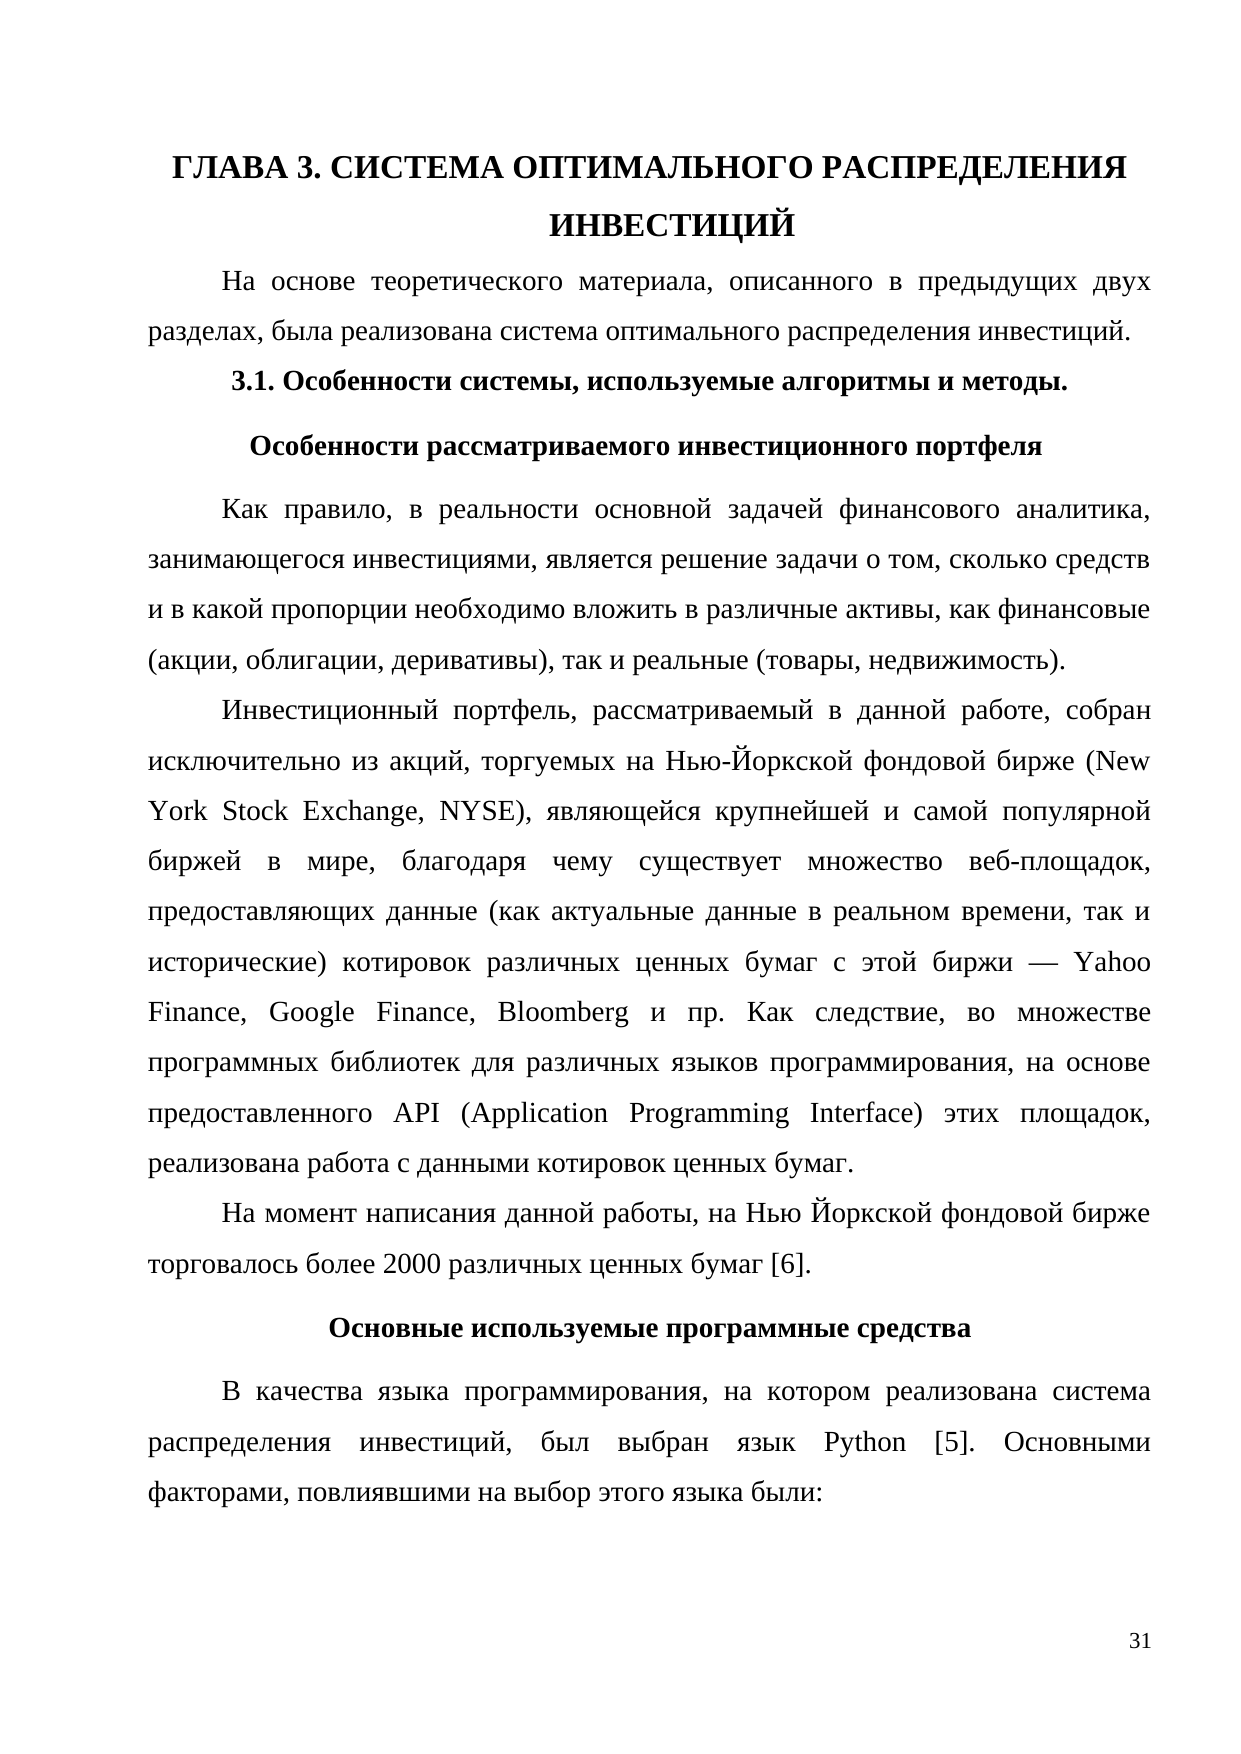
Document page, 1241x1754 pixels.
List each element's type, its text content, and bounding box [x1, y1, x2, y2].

subtitle Основные используемые программные средства [148, 1311, 1152, 1344]
text В качества языка программирования, на котором реализована система распределения инвестиций, был выбран язык Python [5]. Основными факторами, повлиявшими на выбор этого языка были: [148, 1373, 1152, 1508]
text Инвестиционный портфель, рассматриваемый в данной работе, собран исключительно из акций, торгуемых на Нью-Йоркской фондовой бирже (New York Stock Exchange, NYSE), являющейся крупнейшей и самой популярной биржей в мире, благодаря чему существует множество веб-площадок, предоставляющих данные (как актуальные данные в реальном времени, так и исторические) котировок различных ценных бумаг с этой биржи — Yahoo Finance, Google Finance, Bloomberg и пр. Как следствие, во множестве программных библиотек для различных языков программирования, на основе предоставленного API (Application Programming Interface) этих площадок, реализована работа с данными котировок ценных бумаг. [148, 692, 1152, 1179]
subtitle ГЛАВА 3. СИСТЕМА ОПТИМАЛЬНОГО РАСПРЕДЕЛЕНИЯ ИНВЕСТИЦИЙ [148, 148, 1152, 243]
subtitle Особенности рассматриваемого инвестиционного портфеля [148, 428, 1152, 462]
text На момент написания данной работы, на Нью Йоркской фондовой бирже торговалось более 2000 различных ценных бумаг [6]. [148, 1195, 1152, 1279]
subtitle 3.1. Особенности системы, используемые алгоритмы и методы. [148, 363, 1152, 397]
text Как правило, в реальности основной задачей финансового аналитика, занимающегося инвестициями, является решение задачи о том, сколько средств и в какой пропорции необходимо вложить в различные активы, как финансовые (акции, облигации, деривативы), так и реальные (товары, недвижимость). [148, 491, 1152, 676]
text На основе теоретического материала, описанного в предыдущих двух разделах, была реализована система оптимального распределения инвестиций. [148, 263, 1152, 347]
